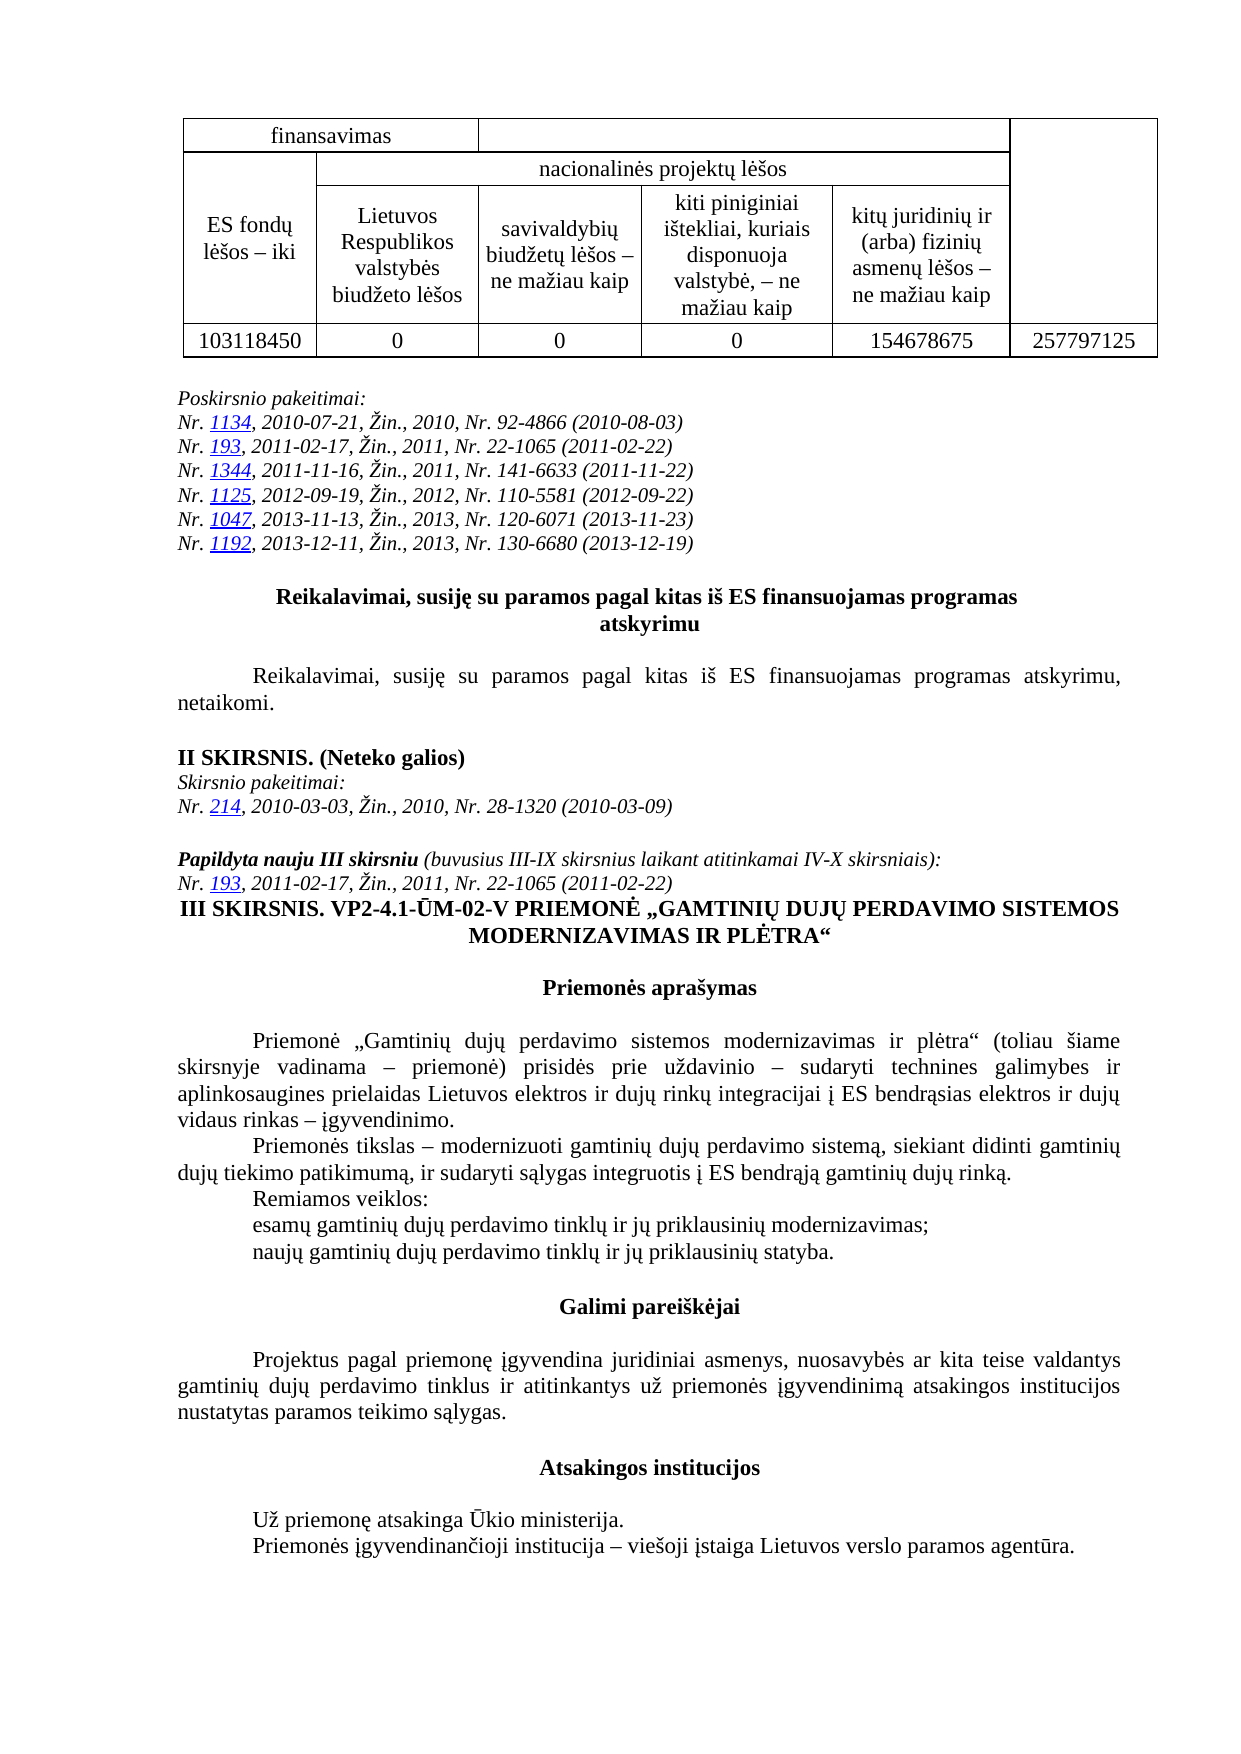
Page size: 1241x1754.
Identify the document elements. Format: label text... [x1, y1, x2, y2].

table_cell ES fondų lėšos – iki [184, 153, 316, 323]
text Projektus pagal priemonę įgyvendina juridiniai asmenys, nuosavybės ar kita teise valdantys gamtinių dujų perdavimo tinklus ir atitinkantys už priemonės įgyvendinimą atsakingos institucijos nustatytas paramos teikimo sąlygas. [177, 1346, 1122, 1425]
text III SKIRSNIS. VP2-4.1-ŪM-02-V PRIEMONĖ „GAMTINIŲ DUJŲ PERDAVIMO SISTEMOS MODERNIZAVIMAS IR PLĖTRA“ [177, 895, 1122, 948]
text Skirsnio pakeitimai: [177, 770, 1122, 794]
text Nr. 193, 2011-02-17, Žin., 2011, Nr. 22-1065 (2011-02-22) [177, 871, 1122, 895]
text esamų gamtinių dujų perdavimo tinklų ir jų priklausinių modernizavimas; [177, 1212, 1122, 1238]
table_cell 103118450 [184, 324, 316, 356]
table_cell 0 [642, 324, 832, 356]
text Poskirsnio pakeitimai: [177, 386, 1122, 410]
table_cell kitų juridinių ir (arba) fizinių asmenų lėšos – ne mažiau kaip [833, 186, 1009, 323]
table_cell kiti piniginiai ištekliai, kuriais disponuoja valstybė, – ne mažiau kaip [642, 186, 832, 323]
table_header [1011, 119, 1157, 323]
text Nr. 1125, 2012-09-19, Žin., 2012, Nr. 110-5581 (2012-09-22) [177, 482, 1122, 507]
text Atsakingos institucijos [177, 1453, 1122, 1480]
table_header [479, 119, 1009, 151]
text Remiamos veiklos: [177, 1185, 1122, 1212]
text Nr. 193, 2011-02-17, Žin., 2011, Nr. 22-1065 (2011-02-22) [177, 434, 1122, 458]
text Priemonė „Gamtinių dujų perdavimo sistemos modernizavimas ir plėtra“ (toliau šiame skirsnyje vadinama – priemonė) prisidės prie uždavinio – sudaryti technines galimybes ir aplinkosaugines prielaidas Lietuvos elektros ir dujų rinkų integracijai į ES bendrąsias elektros ir dujų vidaus rinkas – įgyvendinimo. [177, 1027, 1122, 1132]
text Reikalavimai, susiję su paramos pagal kitas iš ES finansuojamas programas atskyrimu, netaikomi. [177, 662, 1122, 715]
text Reikalavimai, susiję su paramos pagal kitas iš ES finansuojamas programas atskyrimu [177, 583, 1122, 636]
text Galimi pareiškėjai [177, 1293, 1122, 1319]
text Nr. 214, 2010-03-03, Žin., 2010, Nr. 28-1320 (2010-03-09) [177, 794, 1122, 818]
table_cell nacionalinės projektų lėšos [317, 153, 1009, 184]
text Papildyta nauju III skirsniu (buvusius III-IX skirsnius laikant atitinkamai IV-X skirsniais): [177, 847, 1122, 871]
text II SKIRSNIS. (Neteko galios) [177, 744, 1122, 770]
text Už priemonę atsakinga Ūkio ministerija. [177, 1506, 1122, 1533]
table_cell 0 [317, 324, 478, 356]
text Priemonės tikslas – modernizuoti gamtinių dujų perdavimo sistemą, siekiant didinti gamtinių dujų tiekimo patikimumą, ir sudaryti sąlygas integruotis į ES bendrąją gamtinių dujų rinką. [177, 1132, 1122, 1185]
table_cell 154678675 [833, 324, 1009, 356]
text Nr. 1344, 2011-11-16, Žin., 2011, Nr. 141-6633 (2011-11-22) [177, 458, 1122, 482]
text Nr. 1192, 2013-12-11, Žin., 2013, Nr. 130-6680 (2013-12-19) [177, 531, 1122, 555]
text Priemonės aprašymas [177, 974, 1122, 1001]
text naujų gamtinių dujų perdavimo tinklų ir jų priklausinių statyba. [177, 1238, 1122, 1264]
text Nr. 1134, 2010-07-21, Žin., 2010, Nr. 92-4866 (2010-08-03) [177, 410, 1122, 434]
text Nr. 1047, 2013-11-13, Žin., 2013, Nr. 120-6071 (2013-11-23) [177, 507, 1122, 531]
table_cell savivaldybių biudžetų lėšos – ne mažiau kaip [479, 186, 641, 323]
table_cell 0 [479, 324, 641, 356]
table_cell Lietuvos Respublikos valstybės biudžeto lėšos [317, 186, 478, 323]
text Priemonės įgyvendinančioji institucija – viešoji įstaiga Lietuvos verslo paramos agentūra. [177, 1533, 1122, 1559]
table_header finansavimas [184, 119, 478, 151]
table_cell 257797125 [1011, 324, 1157, 356]
